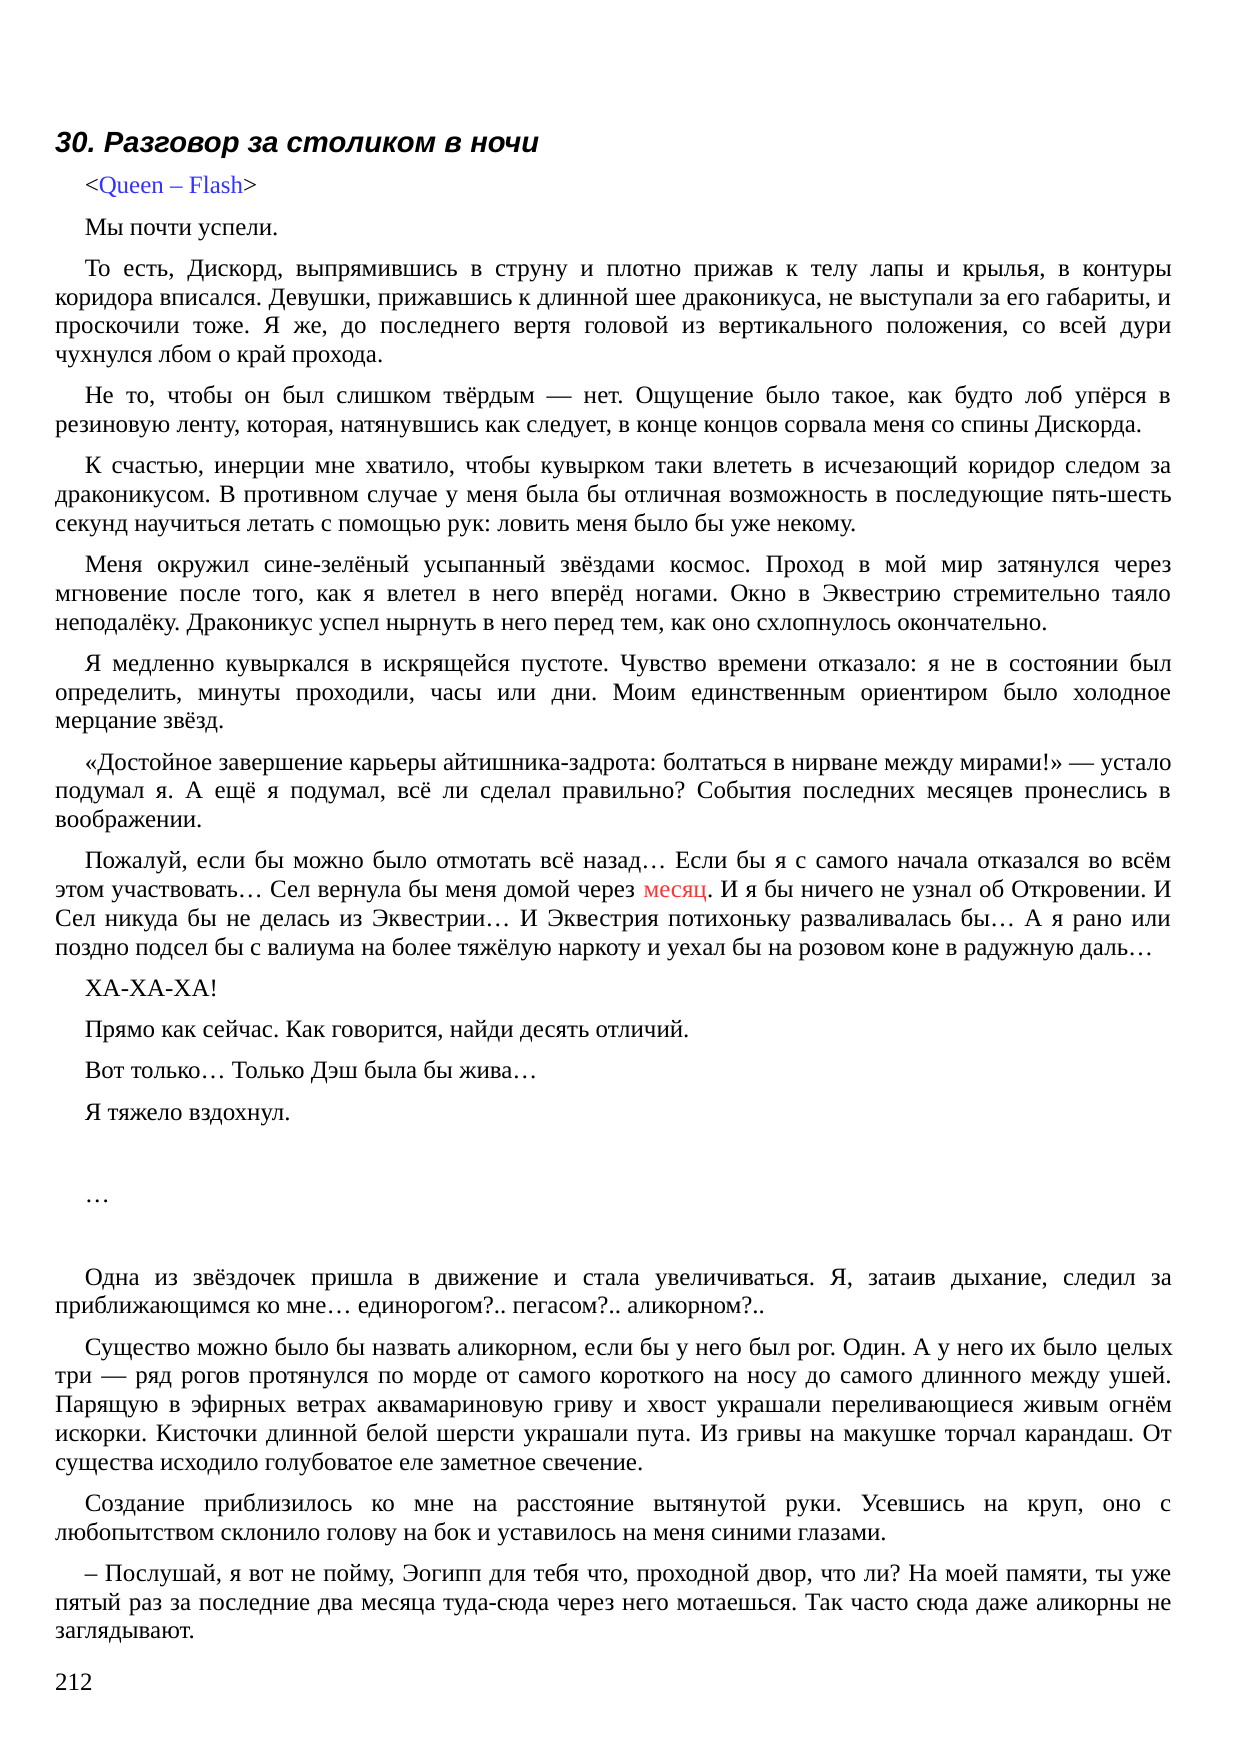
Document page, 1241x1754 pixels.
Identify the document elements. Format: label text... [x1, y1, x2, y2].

text Мы почти успели. [55, 212, 1173, 241]
text Одна из звёздочек пришла в движение и стала увеличиваться. Я, затаив дыхание, следил за приближающимся ко мне… единорогом?.. пегасом?.. аликорном?.. [55, 1262, 1173, 1319]
text … [55, 1179, 1173, 1208]
text <Queen – Flash> [55, 171, 1173, 199]
text Пожалуй, если бы можно было отмотать всё назад… Если бы я с самого начала отказался во всём этом участвовать… Сел вернула бы меня домой через месяц. И я бы ничего не узнал об Откровении. И Сел никуда бы не делась из Эквестрии… И Эквестрия потихоньку разваливалась бы… А я рано или поздно подсел бы с валиума на более тяжёлую наркоту и уехал бы на розовом коне в радужную даль… [55, 846, 1173, 961]
text Я тяжело вздохнул. [55, 1097, 1173, 1126]
text «Достойное завершение карьеры айтишника-задрота: болтаться в нирване между мирами!» — устало подумал я. А ещё я подумал, всё ли сделал правильно? События последних месяцев пронеслись в воображении. [55, 747, 1173, 833]
text То есть, Дискорд, выпрямившись в струну и плотно прижав к телу лапы и крылья, в контуры коридора вписался. Девушки, прижавшись к длинной шее драконикуса, не выступали за его габариты, и проскочили тоже. Я же, до последнего вертя головой из вертикального положения, со всей дури чухнулся лбом о край прохода. [55, 253, 1173, 368]
text ХА-ХА-ХА! [55, 973, 1173, 1002]
text К счастью, инерции мне хватило, чтобы кувырком таки влететь в исчезающий коридор следом за драконикусом. В противном случае у меня была бы отличная возможность в последующие пять-шесть секунд научиться летать с помощью рук: ловить меня было бы уже некому. [55, 451, 1173, 537]
text Создание приблизилось ко мне на расстояние вытянутой руки. Усевшись на круп, оно с любопытством склонило голову на бок и уставилось на меня синими глазами. [55, 1488, 1173, 1546]
text Не то, чтобы он был слишком твёрдым — нет. Ощущение было такое, как будто лоб упёрся в резиновую ленту, которая, натянувшись как следует, в конце концов сорвала меня со спины Дискорда. [55, 381, 1173, 438]
text Я медленно кувыркался в искрящейся пустоте. Чувство времени отказало: я не в состоянии был определить, минуты проходили, часы или дни. Моим единственным ориентиром было холодное мерцание звёзд. [55, 648, 1173, 734]
text Прямо как сейчас. Как говорится, найди десять отличий. [55, 1014, 1173, 1043]
text Вот только… Только Дэш была бы жива… [55, 1056, 1173, 1084]
text Существо можно было бы назвать аликорном, если бы у него был рог. Один. А у него их было целых три — ряд рогов протянулся по морде от самого короткого на носу до самого длинного между ушей. Парящую в эфирных ветрах аквамариновую гриву и хвост украшали переливающиеся живым огнём искорки. Кисточки длинной белой шерсти украшали пута. Из гривы на макушке торчал карандаш. От существа исходило голубоватое еле заметное свечение. [55, 1332, 1173, 1476]
text Меня окружил сине-зелёный усыпанный звёздами космос. Проход в мой мир затянулся через мгновение после того, как я влетел в него вперёд ногами. Окно в Эквестрию стремительно таяло неподалёку. Драконикус успел нырнуть в него перед тем, как оно схлопнулось окончательно. [55, 549, 1173, 636]
subtitle 30. Разговор за столиком в ночи [55, 124, 1173, 158]
text – Послушай, я вот не пойму, Эогипп для тебя что, проходной двор, что ли? На моей памяти, ты уже пятый раз за последние два месяца туда-сюда через него мотаешься. Так часто сюда даже аликорны не заглядывают. [55, 1558, 1173, 1644]
